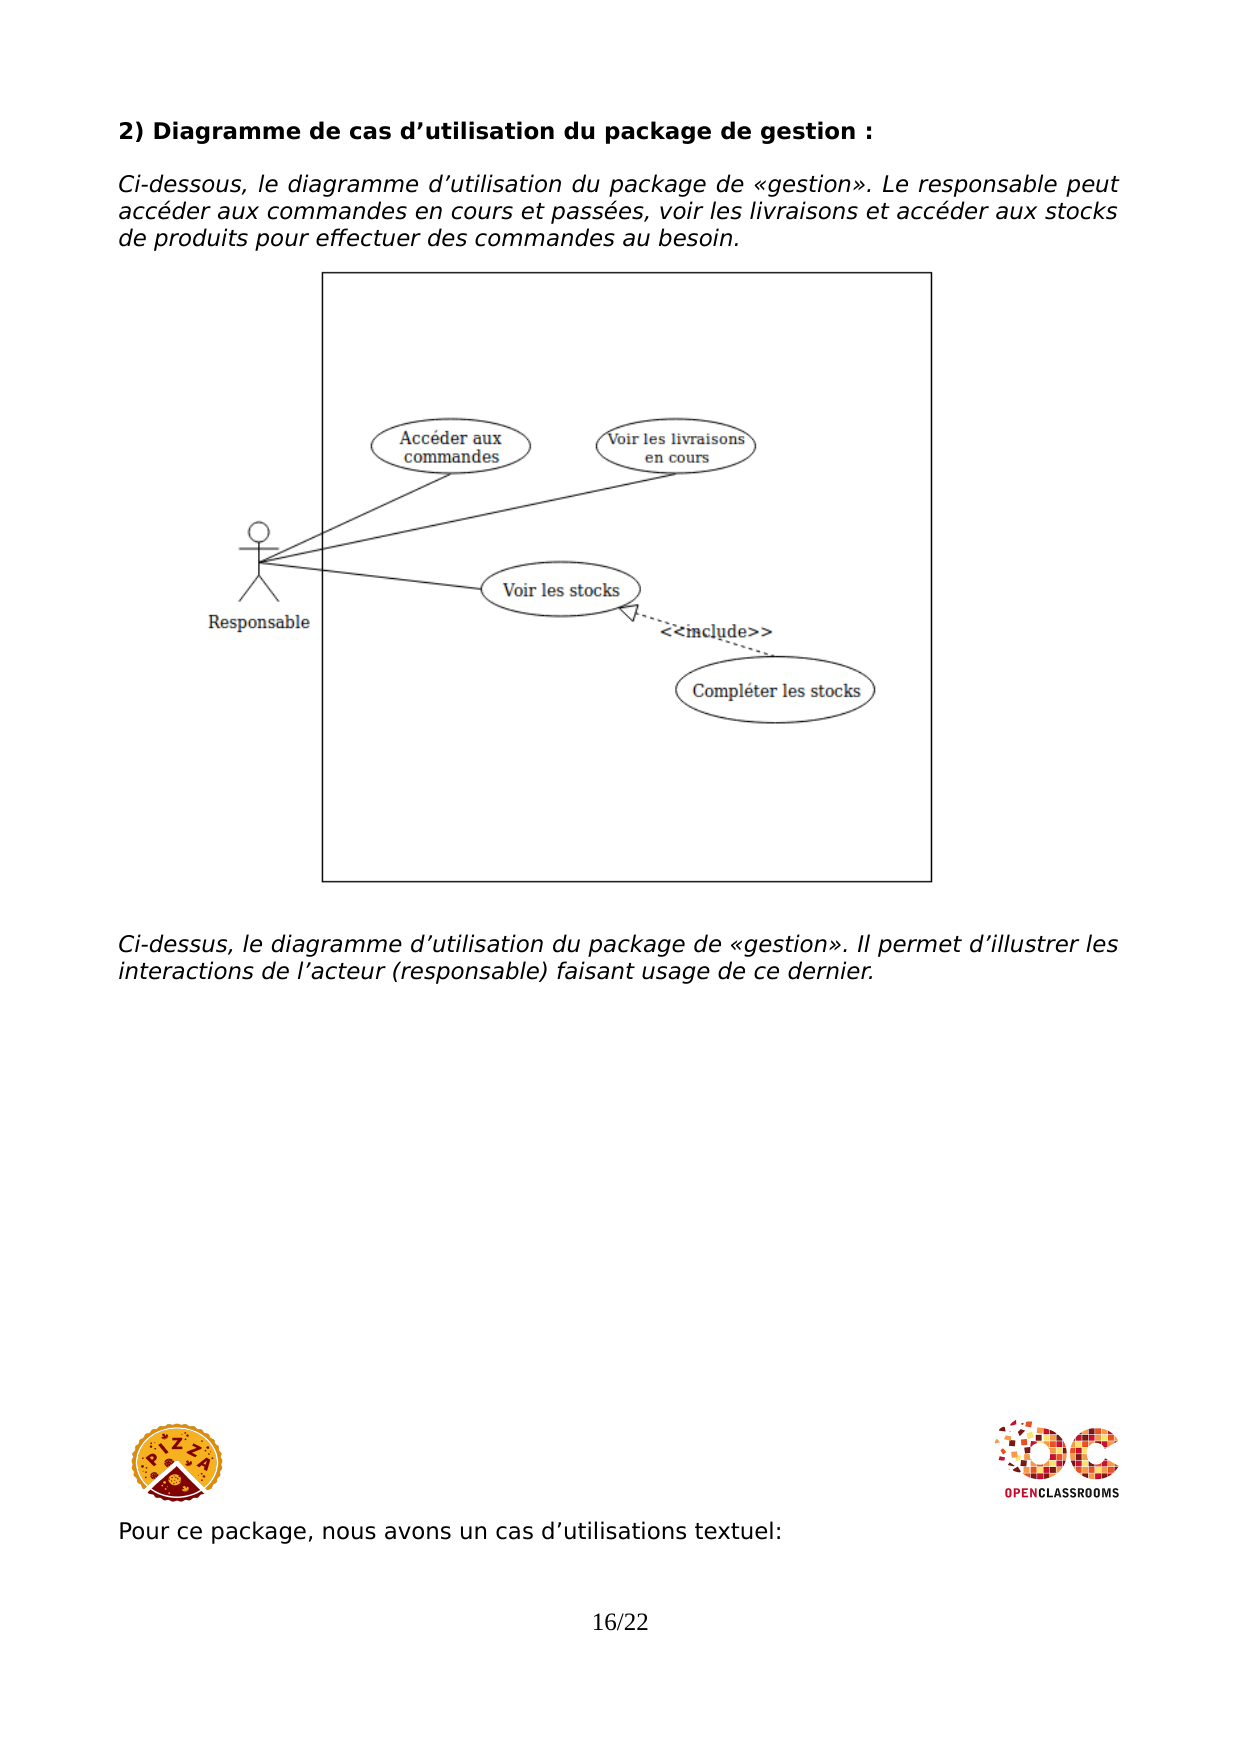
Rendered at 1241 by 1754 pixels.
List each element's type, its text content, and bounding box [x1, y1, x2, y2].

picture [171, 251, 1069, 905]
picture [990, 1411, 1123, 1506]
text Ci-dessus, le diagramme d’utilisation du package de «gestion». Il permet d’illustrer les interactions de l’acteur (responsable) faisant usage de ce dernier. [118, 931, 1122, 985]
picture [122, 1415, 232, 1510]
text Ci-dessous, le diagramme d’utilisation du package de «gestion». Le responsable peut accéder aux commandes en cours et passées, voir les livraisons et accéder aux stocks de produits pour effectuer des commandes au besoin. [118, 171, 1122, 251]
text 2) Diagramme de cas d’utilisation du package de gestion : [118, 118, 1122, 145]
text Pour ce package, nous avons un cas d’utilisations textuel: [118, 1518, 1122, 1545]
